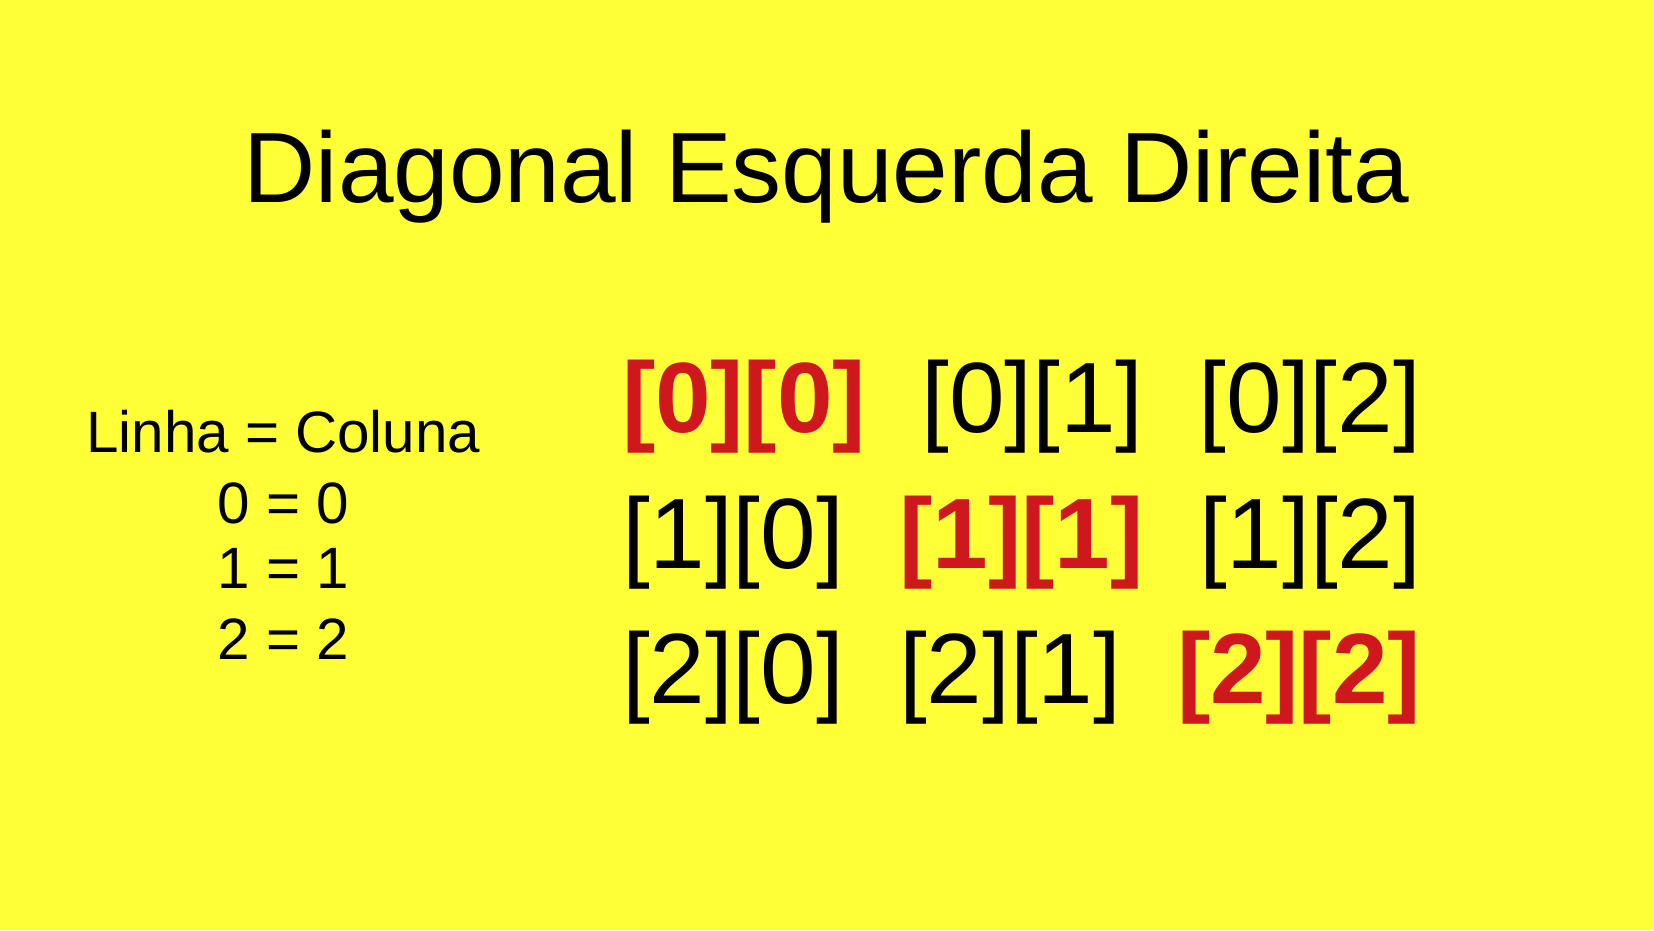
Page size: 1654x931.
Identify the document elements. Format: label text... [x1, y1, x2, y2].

text_box Linha = Coluna 0 = 0 1 = 1 2 = 2 [70, 392, 497, 697]
title Diagonal Esquerda Direita [82, 90, 1571, 246]
subtitle [0][0] [0][1] [0][2] [1][0] [1][1] [1][2] [2][0] [2][1] [2][2] [484, 263, 1560, 804]
